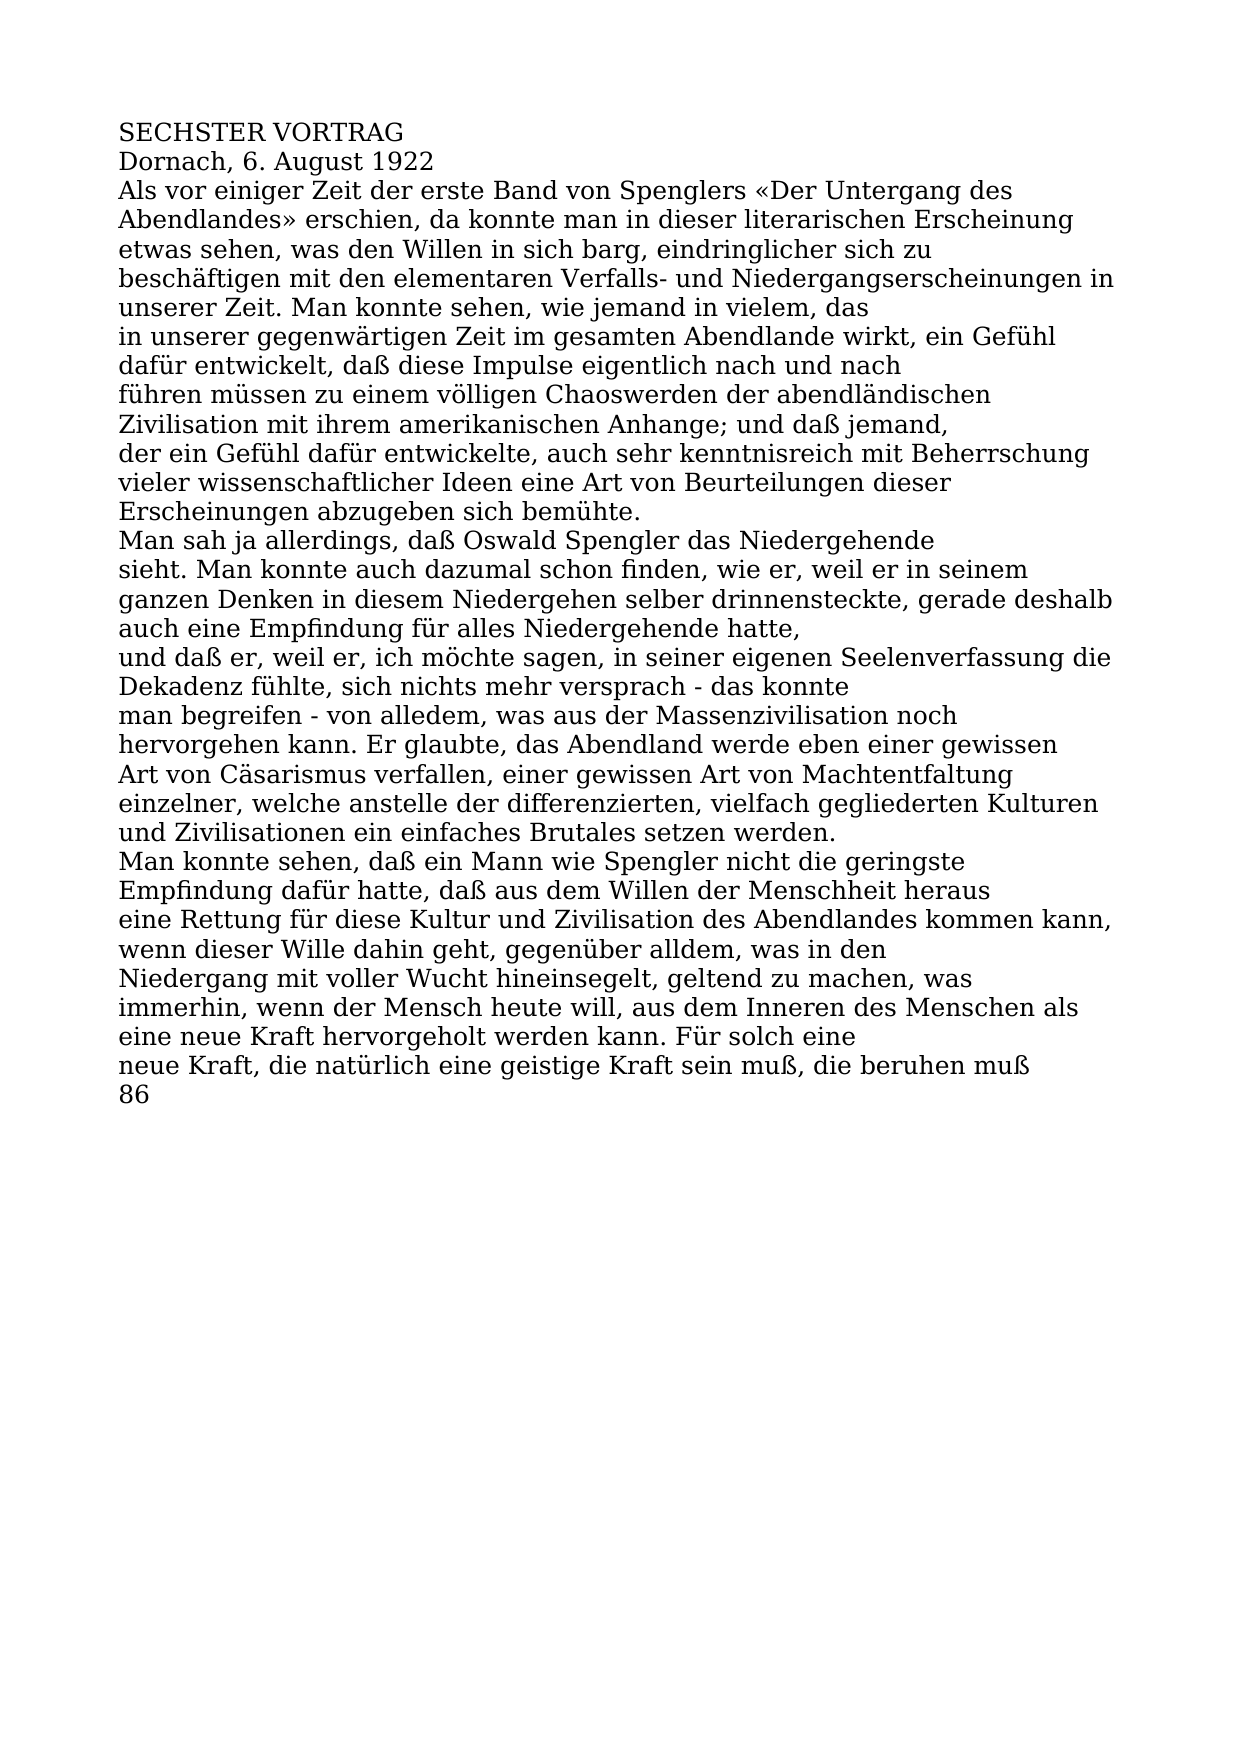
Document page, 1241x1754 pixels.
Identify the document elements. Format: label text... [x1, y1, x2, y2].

text beschäftigen mit den elementaren Verfalls- und Niedergangserscheinungen in unserer Zeit. Man konnte sehen, wie jemand in vielem, das [118, 264, 1122, 322]
text in unserer gegenwärtigen Zeit im gesamten Abendlande wirkt, ein Gefühl dafür entwickelt, daß diese Impulse eigentlich nach und nach [118, 322, 1122, 381]
text neue Kraft, die natürlich eine geistige Kraft sein muß, die beruhen muß [118, 1051, 1122, 1081]
text führen müssen zu einem völligen Chaoswerden der abendländischen [118, 381, 1122, 410]
text Empfindung dafür hatte, daß aus dem Willen der Menschheit heraus [118, 876, 1122, 906]
text und daß er, weil er, ich möchte sagen, in seiner eigenen Seelenverfassung die Dekadenz fühlte, sich nichts mehr versprach - das konnte [118, 643, 1122, 701]
text immerhin, wenn der Mensch heute will, aus dem Inneren des Menschen als eine neue Kraft hervorgeholt werden kann. Für solch eine [118, 993, 1122, 1051]
text sieht. Man konnte auch dazumal schon finden, wie er, weil er in seinem ganzen Denken in diesem Niedergehen selber drinnensteckte, gerade deshalb auch eine Empfindung für alles Niedergehende hatte, [118, 556, 1122, 643]
text Abendlandes» erschien, da konnte man in dieser literarischen Erscheinung etwas sehen, was den Willen in sich barg, eindringlicher sich zu [118, 206, 1122, 264]
text Dornach, 6. August 1922 [118, 147, 1122, 176]
text Man sah ja allerdings, daß Oswald Spengler das Niedergehende [118, 526, 1122, 556]
text Art von Cäsarismus verfallen, einer gewissen Art von Machtentfaltung einzelner, welche anstelle der differenzierten, vielfach gegliederten Kulturen und Zivilisationen ein einfaches Brutales setzen werden. [118, 760, 1122, 847]
text Zivilisation mit ihrem amerikanischen Anhange; und daß jemand, [118, 410, 1122, 439]
text Niedergang mit voller Wucht hineinsegelt, geltend zu machen, was [118, 964, 1122, 993]
text SECHSTER VORTRAG [118, 118, 1122, 147]
text Als vor einiger Zeit der erste Band von Spenglers «Der Untergang des [118, 176, 1122, 206]
text der ein Gefühl dafür entwickelte, auch sehr kenntnisreich mit Beherrschung vieler wissenschaftlicher Ideen eine Art von Beurteilungen dieser Erscheinungen abzugeben sich bemühte. [118, 439, 1122, 526]
text 86 [118, 1081, 1122, 1110]
text eine Rettung für diese Kultur und Zivilisation des Abendlandes kommen kann, wenn dieser Wille dahin geht, gegenüber alldem, was in den [118, 906, 1122, 964]
text man begreifen - von alledem, was aus der Massenzivilisation noch hervorgehen kann. Er glaubte, das Abendland werde eben einer gewissen [118, 701, 1122, 760]
text Man konnte sehen, daß ein Mann wie Spengler nicht die geringste [118, 847, 1122, 876]
